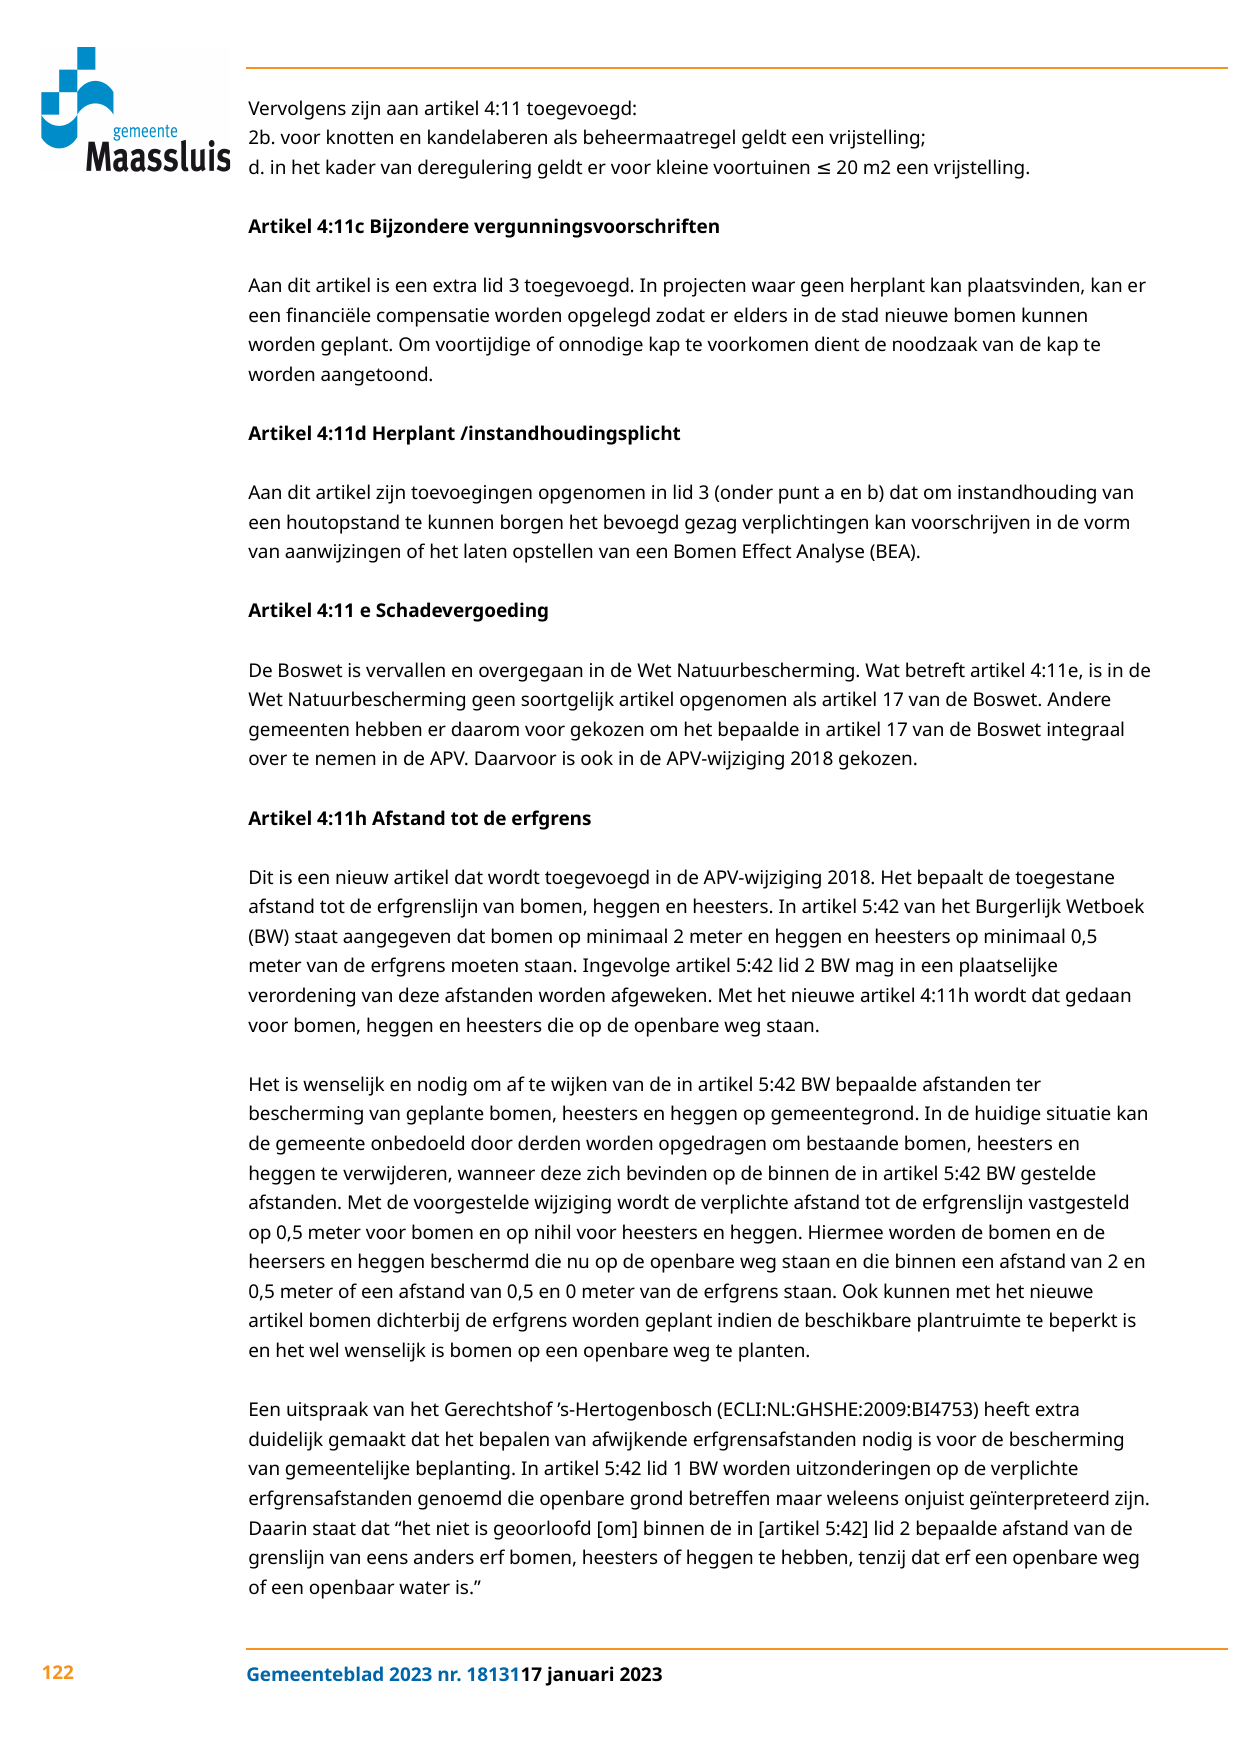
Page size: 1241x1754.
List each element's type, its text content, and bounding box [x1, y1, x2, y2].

text 2b. voor knotten en kandelaberen als beheermaatregel geldt een vrijstelling; [248, 124, 1152, 150]
text Dit is een nieuw artikel dat wordt toegevoegd in de APV-wijziging 2018. Het bepaalt de toegestane afstand tot de erfgrenslijn van bomen, heggen en heesters. In artikel 5:42 van het Burgerlijk Wetboek (BW) staat aangegeven dat bomen op minimaal 2 meter en heggen en heesters op minimaal 0,5 meter van de erfgrens moeten staan. Ingevolge artikel 5:42 lid 2 BW mag in een plaatselijke verordening van deze afstanden worden afgeweken. Met het nieuwe artikel 4:11h wordt dat gedaan voor bomen, heggen en heesters die op de openbare weg staan. [248, 864, 1152, 1038]
picture [41, 47, 77, 92]
text Vervolgens zijn aan artikel 4:11 toegevoegd: [248, 95, 1152, 121]
text Artikel 4:11 e Schadevergoeding [248, 598, 1152, 623]
text Artikel 4:11d Herplant /instandhoudingsplicht [248, 420, 1152, 446]
text Aan dit artikel is een extra lid 3 toegevoegd. In projecten waar geen herplant kan plaatsvinden, kan er een financiële compensatie worden opgelegd zodat er elders in de stad nieuwe bomen kunnen worden geplant. Om voortijdige of onnodige kap te voorkomen dient de noodzaak van de kap te worden aangetoond. [248, 272, 1152, 387]
text d. in het kader van deregulering geldt er voor kleine voortuinen ≤ 20 m2 een vrijstelling. [248, 154, 1152, 180]
text Aan dit artikel zijn toevoegingen opgenomen in lid 3 (onder punt a en b) dat om instandhouding van een houtopstand te kunnen borgen het bevoegd gezag verplichtingen kan voorschrijven in de vorm van aanwijzingen of het laten opstellen van een Bomen Effect Analyse (BEA). [248, 479, 1152, 564]
text De Boswet is vervallen en overgegaan in de Wet Natuurbescherming. Wat betreft artikel 4:11e, is in de Wet Natuurbescherming geen soortgelijk artikel opgenomen als artikel 17 van de Boswet. Andere gemeenten hebben er daarom voor gekozen om het bepaalde in artikel 17 van de Boswet integraal over te nemen in de APV. Daarvoor is ook in de APV-wijziging 2018 gekozen. [248, 657, 1152, 771]
text Een uitspraak van het Gerechtshof ’s-Hertogenbosch (ECLI:NL:GHSHE:2009:BI4753) heeft extra duidelijk gemaakt dat het bepalen van afwijkende erfgrensafstanden nodig is voor de bescherming van gemeentelijke beplanting. In artikel 5:42 lid 1 BW worden uitzonderingen op de verplichte erfgrensafstanden genoemd die openbare grond betreffen maar weleens onjuist geïnterpreteerd zijn. Daarin staat dat “het niet is geoorloofd [om] binnen de in [artikel 5:42] lid 2 bepaalde afstand van de grenslijn van eens anders erf bomen, heesters of heggen te hebben, tenzij dat erf een openbare weg of een openbaar water is.” [248, 1396, 1152, 1600]
picture [41, 47, 231, 172]
text Artikel 4:11h Afstand tot de erfgrens [248, 805, 1152, 831]
text Artikel 4:11c Bijzondere vergunningsvoorschriften [248, 213, 1152, 239]
text Het is wenselijk en nodig om af te wijken van de in artikel 5:42 BW bepaalde afstanden ter bescherming van geplante bomen, heesters en heggen op gemeentegrond. In de huidige situatie kan de gemeente onbedoeld door derden worden opgedragen om bestaande bomen, heesters en heggen te verwijderen, wanneer deze zich bevinden op de binnen de in artikel 5:42 BW gestelde afstanden. Met de voorgestelde wijziging wordt de verplichte afstand tot de erfgrenslijn vastgesteld op 0,5 meter voor bomen en op nihil voor heesters en heggen. Hiermee worden de bomen en de heersers en heggen beschermd die nu op de openbare weg staan en die binnen een afstand van 2 en 0,5 meter of een afstand van 0,5 en 0 meter van de erfgrens staan. Ook kunnen met het nieuwe artikel bomen dichterbij de erfgrens worden geplant indien de beschikbare plantruimte te beperkt is en het wel wenselijk is bomen op een openbare weg te planten. [248, 1071, 1152, 1363]
